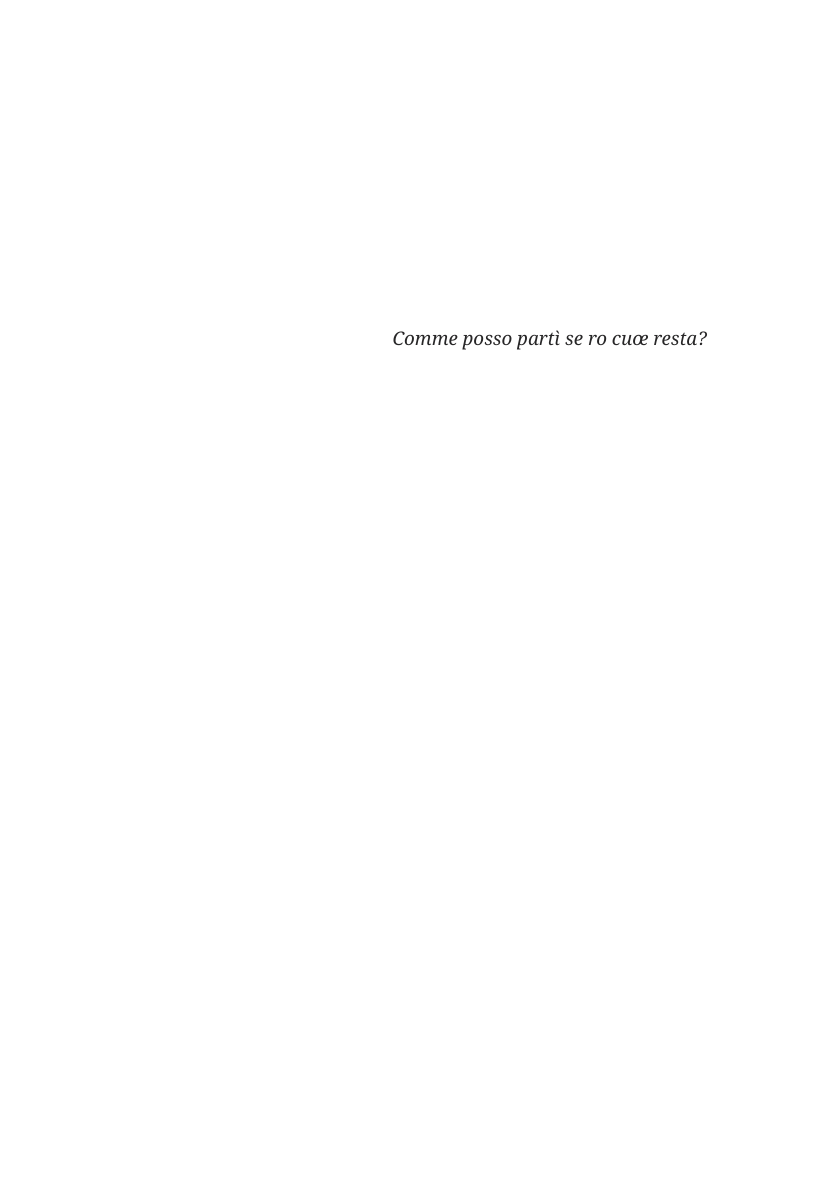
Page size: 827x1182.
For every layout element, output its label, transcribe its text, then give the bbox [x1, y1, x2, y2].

text Comme posso partì se ro cuœ resta? [118, 325, 709, 350]
